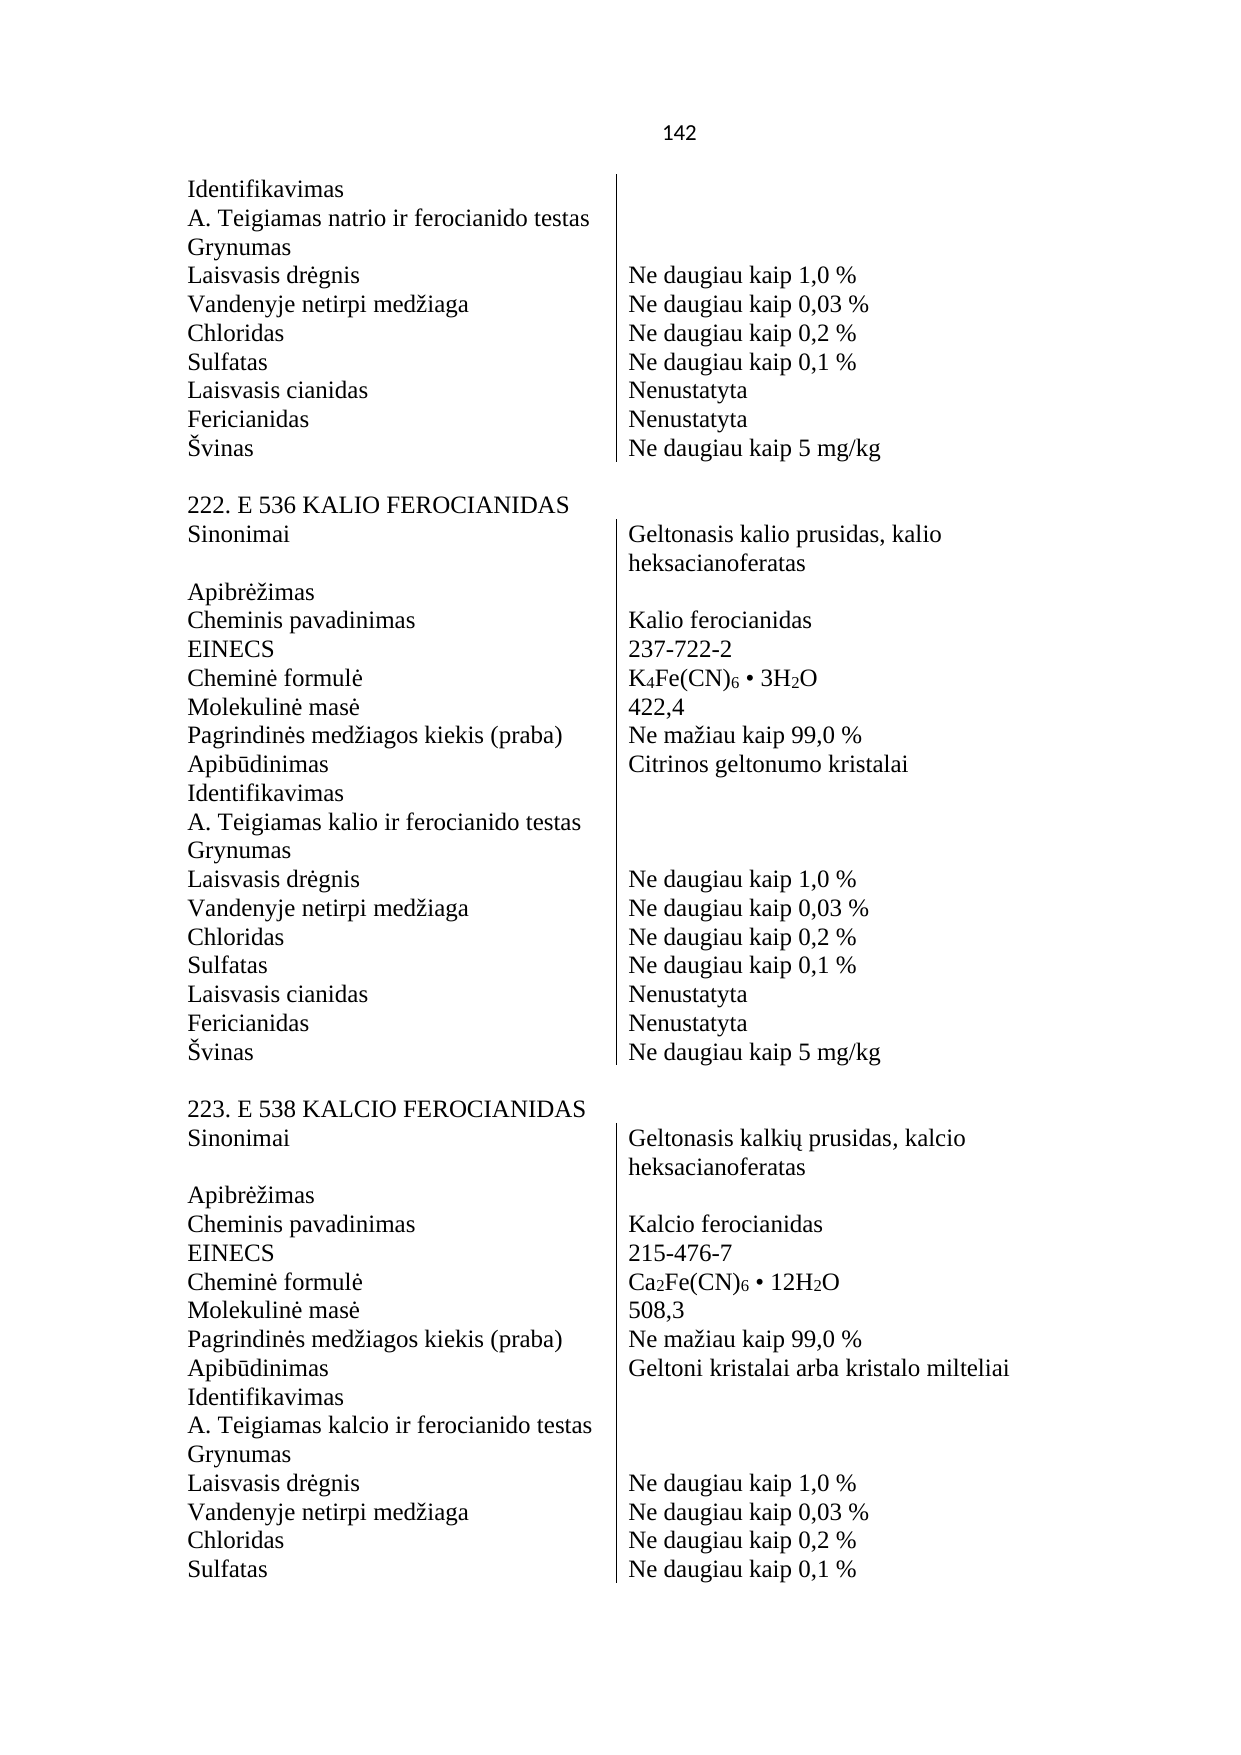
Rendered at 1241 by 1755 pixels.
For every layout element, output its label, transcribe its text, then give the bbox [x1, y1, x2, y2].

table_cell Nenustatyta [617, 979, 1116, 1008]
table_cell 237-722-2 [617, 634, 1116, 663]
table_cell [1116, 835, 1121, 864]
table_cell Ne mažiau kaip 99,0 % [617, 1324, 1116, 1353]
table_cell [1116, 1410, 1121, 1439]
table_cell Ne daugiau kaip 0,2 % [617, 922, 1116, 950]
table_cell Laisvasis drėgnis [176, 864, 616, 893]
table_cell Identifikavimas [176, 174, 616, 203]
table_cell Chloridas [176, 922, 616, 950]
table_cell [617, 232, 1116, 260]
table_cell Laisvasis drėgnis [176, 1468, 616, 1497]
table_cell [1116, 1008, 1121, 1037]
table_cell [1116, 577, 1121, 605]
table_cell [1116, 1123, 1121, 1180]
table_cell [1116, 692, 1121, 720]
table_cell Apibūdinimas [176, 749, 616, 778]
table_cell Molekulinė masė [176, 1295, 616, 1324]
table_cell [1116, 318, 1121, 347]
table_cell Cheminis pavadinimas [176, 605, 616, 634]
table_cell [1116, 1209, 1121, 1238]
table_cell Ne daugiau kaip 0,2 % [617, 1525, 1116, 1554]
table_cell Identifikavimas [176, 778, 616, 807]
table_cell [617, 577, 1116, 605]
table_cell Švinas [176, 1037, 616, 1065]
table_cell [1116, 749, 1121, 778]
table_cell [617, 835, 1116, 864]
table_cell Cheminė formulė [176, 663, 616, 692]
table_cell Ne daugiau kaip 0,03 % [617, 289, 1116, 318]
table_cell Vandenyje netirpi medžiaga [176, 893, 616, 922]
table_cell EINECS [176, 634, 616, 663]
table_cell Kalio ferocianidas [617, 605, 1116, 634]
table_cell Grynumas [176, 232, 616, 260]
table_cell [1116, 174, 1121, 203]
table_cell 508,3 [617, 1295, 1116, 1324]
table_cell [1116, 720, 1121, 749]
table_cell Chloridas [176, 1525, 616, 1554]
table_cell [1116, 1439, 1121, 1468]
table_cell [1116, 1497, 1121, 1525]
table_cell Laisvasis drėgnis [176, 260, 616, 289]
table_cell Vandenyje netirpi medžiaga [176, 1497, 616, 1525]
table_cell [1116, 203, 1121, 232]
table_cell Pagrindinės medžiagos kiekis (praba) [176, 720, 616, 749]
table_cell [1116, 1468, 1121, 1497]
table_cell [1116, 1180, 1121, 1209]
table_cell Nenustatyta [617, 404, 1116, 433]
table_cell EINECS [176, 1238, 616, 1267]
table_cell Apibūdinimas [176, 1353, 616, 1382]
table_cell [1116, 462, 1121, 519]
table_cell [1116, 519, 1121, 577]
table_cell [1116, 634, 1121, 663]
table_cell Cheminė formulė [176, 1267, 616, 1295]
table_cell A. Teigiamas natrio ir ferocianido testas [176, 203, 616, 232]
table_cell [1116, 375, 1121, 404]
table_cell 215-476-7 [617, 1238, 1116, 1267]
table_cell 222. E 536 KALIO FEROCIANIDAS [176, 462, 1116, 519]
table_cell [617, 174, 1116, 203]
table_cell Fericianidas [176, 404, 616, 433]
table_cell [1116, 893, 1121, 922]
table_cell Ca2Fe(CN)6 • 12H2O [617, 1267, 1116, 1295]
table_cell Apibrėžimas [176, 577, 616, 605]
table_cell Laisvasis cianidas [176, 375, 616, 404]
table_cell [1116, 922, 1121, 950]
table_cell Sulfatas [176, 347, 616, 375]
table_cell Grynumas [176, 1439, 616, 1468]
table_cell Ne daugiau kaip 0,03 % [617, 1497, 1116, 1525]
table_cell Sinonimai [176, 519, 616, 577]
table_cell [1116, 605, 1121, 634]
table_cell [617, 1180, 1116, 1209]
table_cell 422,4 [617, 692, 1116, 720]
table_cell Cheminis pavadinimas [176, 1209, 616, 1238]
table_cell Sinonimai [176, 1123, 616, 1180]
table_cell Ne daugiau kaip 1,0 % [617, 864, 1116, 893]
table_cell 223. E 538 KALCIO FEROCIANIDAS [176, 1065, 1116, 1123]
table_cell [617, 1439, 1116, 1468]
table_cell [1116, 404, 1121, 433]
table_cell Apibrėžimas [176, 1180, 616, 1209]
table_cell Ne daugiau kaip 0,1 % [617, 950, 1116, 979]
table_cell Ne daugiau kaip 0,1 % [617, 1554, 1116, 1583]
table_cell Laisvasis cianidas [176, 979, 616, 1008]
table_cell Vandenyje netirpi medžiaga [176, 289, 616, 318]
table_cell Fericianidas [176, 1008, 616, 1037]
table_cell Geltoni kristalai arba kristalo milteliai [617, 1353, 1116, 1382]
table_cell Pagrindinės medžiagos kiekis (praba) [176, 1324, 616, 1353]
table_cell [1116, 1525, 1121, 1554]
table_cell Grynumas [176, 835, 616, 864]
table_cell A. Teigiamas kalcio ir ferocianido testas [176, 1410, 616, 1439]
table_cell [617, 778, 1116, 807]
table_cell Ne daugiau kaip 0,1 % [617, 347, 1116, 375]
table_cell [617, 1410, 1116, 1439]
table_cell [1116, 1037, 1121, 1065]
table_cell [1116, 260, 1121, 289]
table_cell [1116, 1267, 1121, 1295]
table_cell K4Fe(CN)6 • 3H2O [617, 663, 1116, 692]
table_cell [617, 1382, 1116, 1410]
table_cell Sulfatas [176, 1554, 616, 1583]
table_cell Ne daugiau kaip 1,0 % [617, 260, 1116, 289]
table_cell Citrinos geltonumo kristalai [617, 749, 1116, 778]
table_cell [1116, 807, 1121, 835]
table_cell Ne daugiau kaip 1,0 % [617, 1468, 1116, 1497]
table_cell [1116, 1324, 1121, 1353]
table_cell [1116, 347, 1121, 375]
table_cell Molekulinė masė [176, 692, 616, 720]
table_cell [1116, 1353, 1121, 1382]
table_cell [1116, 1382, 1121, 1410]
table_cell Ne daugiau kaip 0,2 % [617, 318, 1116, 347]
table_cell Geltonasis kalio prusidas, kalio heksacianoferatas [617, 519, 1116, 577]
table_cell Ne daugiau kaip 5 mg/kg [617, 1037, 1116, 1065]
table_cell [1116, 663, 1121, 692]
table_cell A. Teigiamas kalio ir ferocianido testas [176, 807, 616, 835]
table_cell [1116, 979, 1121, 1008]
table_cell [1116, 864, 1121, 893]
table_cell [1116, 232, 1121, 260]
table_cell Kalcio ferocianidas [617, 1209, 1116, 1238]
table_cell [617, 807, 1116, 835]
table_cell Ne mažiau kaip 99,0 % [617, 720, 1116, 749]
table_cell Identifikavimas [176, 1382, 616, 1410]
table_cell Geltonasis kalkių prusidas, kalcio heksacianoferatas [617, 1123, 1116, 1180]
table_cell [1116, 1238, 1121, 1267]
table_cell [1116, 1295, 1121, 1324]
table_cell Nenustatyta [617, 1008, 1116, 1037]
table_cell Ne daugiau kaip 5 mg/kg [617, 433, 1116, 462]
table_cell [1116, 1554, 1121, 1583]
table_cell [1116, 289, 1121, 318]
table_cell [617, 203, 1116, 232]
table_cell [1116, 433, 1121, 462]
table_cell [1116, 1065, 1121, 1123]
table_cell Ne daugiau kaip 0,03 % [617, 893, 1116, 922]
table_cell Švinas [176, 433, 616, 462]
table_cell [1116, 950, 1121, 979]
table_cell Chloridas [176, 318, 616, 347]
table_cell [1116, 778, 1121, 807]
table_cell Sulfatas [176, 950, 616, 979]
table_cell Nenustatyta [617, 375, 1116, 404]
